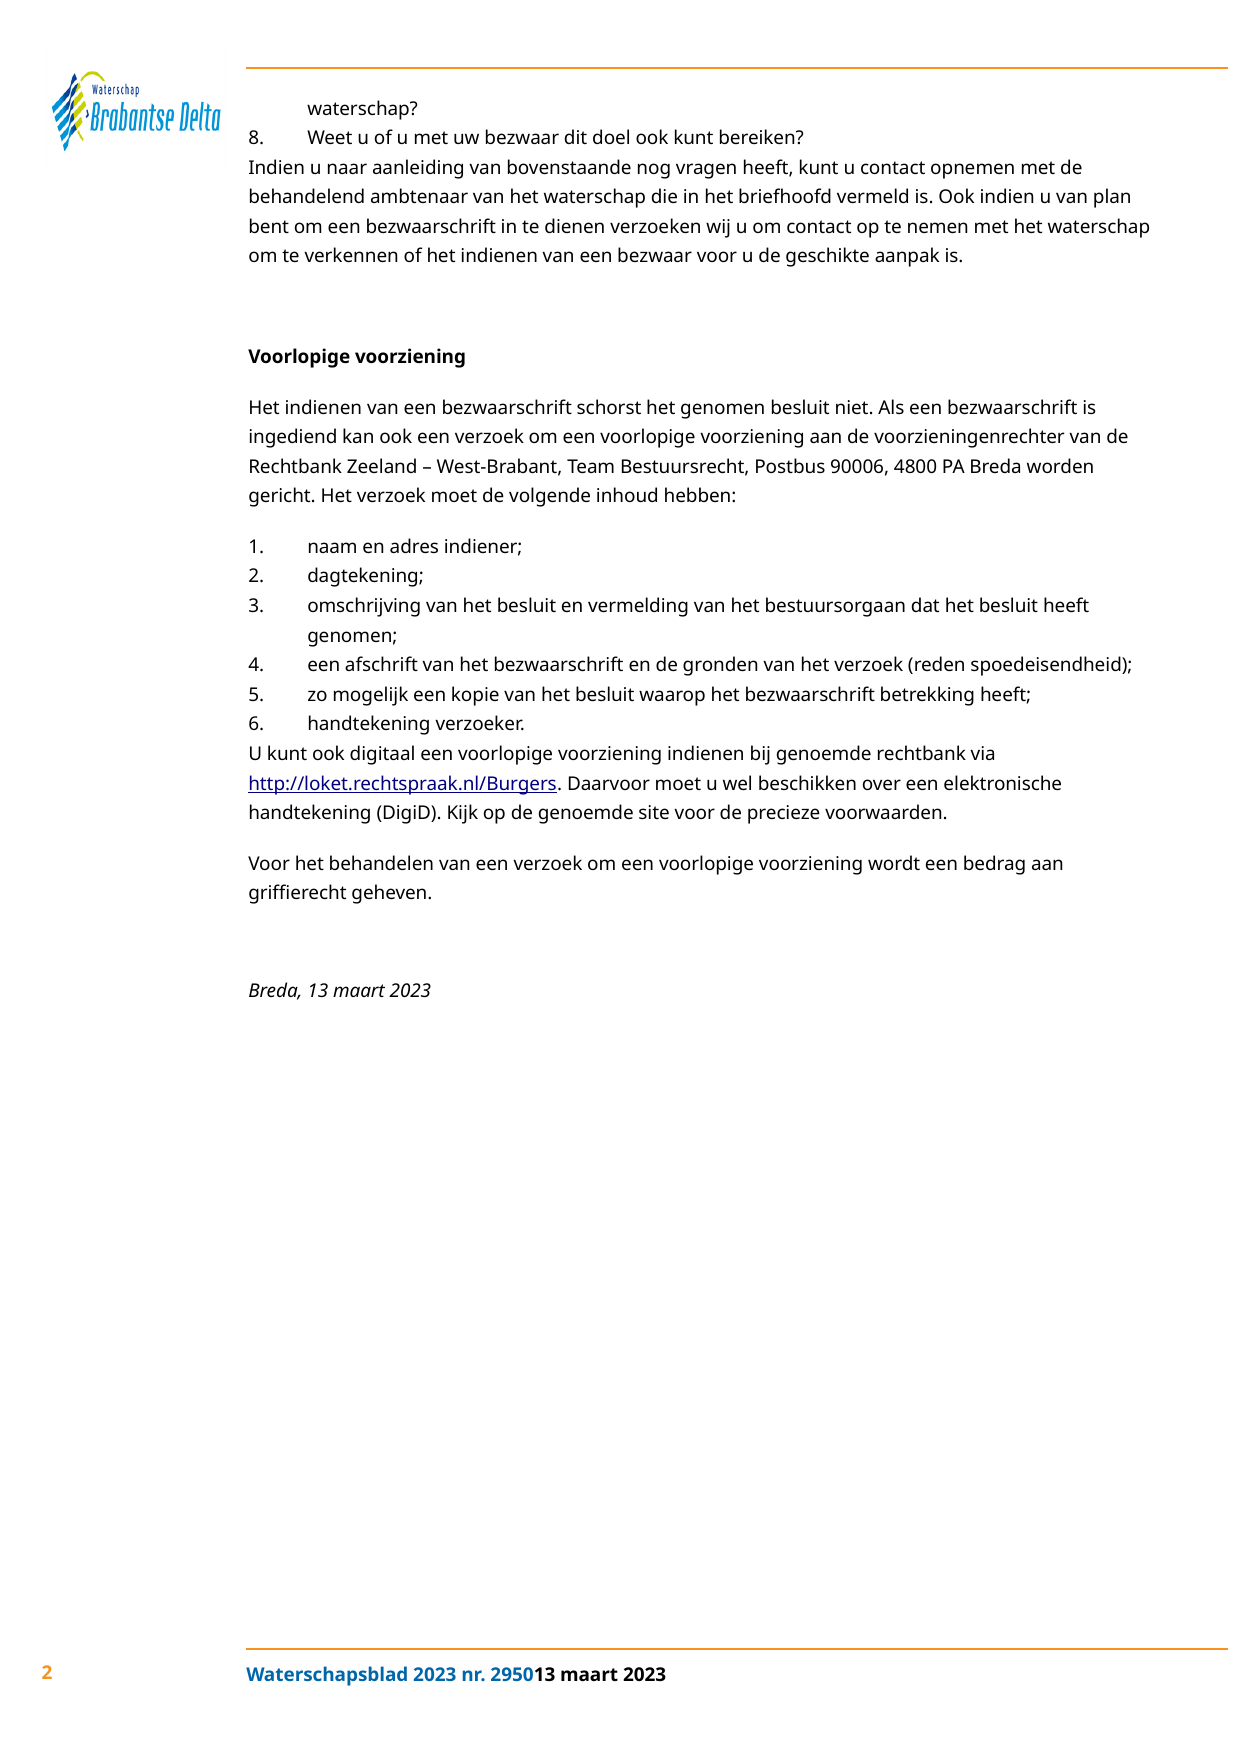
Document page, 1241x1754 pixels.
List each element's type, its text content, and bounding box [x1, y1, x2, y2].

text Breda, 13 maart 2023 [248, 978, 1152, 1003]
picture [41, 47, 231, 172]
list handtekening verzoeker. [248, 711, 1152, 736]
list naam en adres indiener; [248, 533, 1152, 559]
text Voor het behandelen van een verzoek om een voorlopige voorziening wordt een bedrag aan griffierecht geheven. [248, 850, 1152, 905]
text Voorlopige voorziening [248, 343, 1152, 369]
list waterschap? [248, 95, 1152, 121]
list omschrijving van het besluit en vermelding van het bestuursorgaan dat het besluit heeft genomen; [248, 592, 1152, 648]
list zo mogelijk een kopie van het besluit waarop het bezwaarschrift betrekking heeft; [248, 681, 1152, 707]
list Weet u of u met uw bezwaar dit doel ook kunt bereiken? [248, 124, 1152, 150]
text Het indienen van een bezwaarschrift schorst het genomen besluit niet. Als een bezwaarschrift is ingediend kan ook een verzoek om een voorlopige voorziening aan de voorzieningenrechter van de Rechtbank Zeeland – West-Brabant, Team Bestuursrecht, Postbus 90006, 4800 PA Breda worden gericht. Het verzoek moet de volgende inhoud hebben: [248, 394, 1152, 508]
text Indien u naar aanleiding van bovenstaande nog vragen heeft, kunt u contact opnemen met de behandelend ambtenaar van het waterschap die in het briefhoofd vermeld is. Ook indien u van plan bent om een bezwaarschrift in te dienen verzoeken wij u om contact op te nemen met het waterschap om te verkennen of het indienen van een bezwaar voor u de geschikte aanpak is. [248, 154, 1152, 268]
text U kunt ook digitaal een voorlopige voorziening indienen bij genoemde rechtbank via http://loket.rechtspraak.nl/Burgers. Daarvoor moet u wel beschikken over een elektronische handtekening (DigiD). Kijk op de genoemde site voor de precieze voorwaarden. [248, 740, 1152, 825]
list een afschrift van het bezwaarschrift en de gronden van het verzoek (reden spoedeisendheid); [248, 651, 1152, 677]
list dagtekening; [248, 563, 1152, 588]
